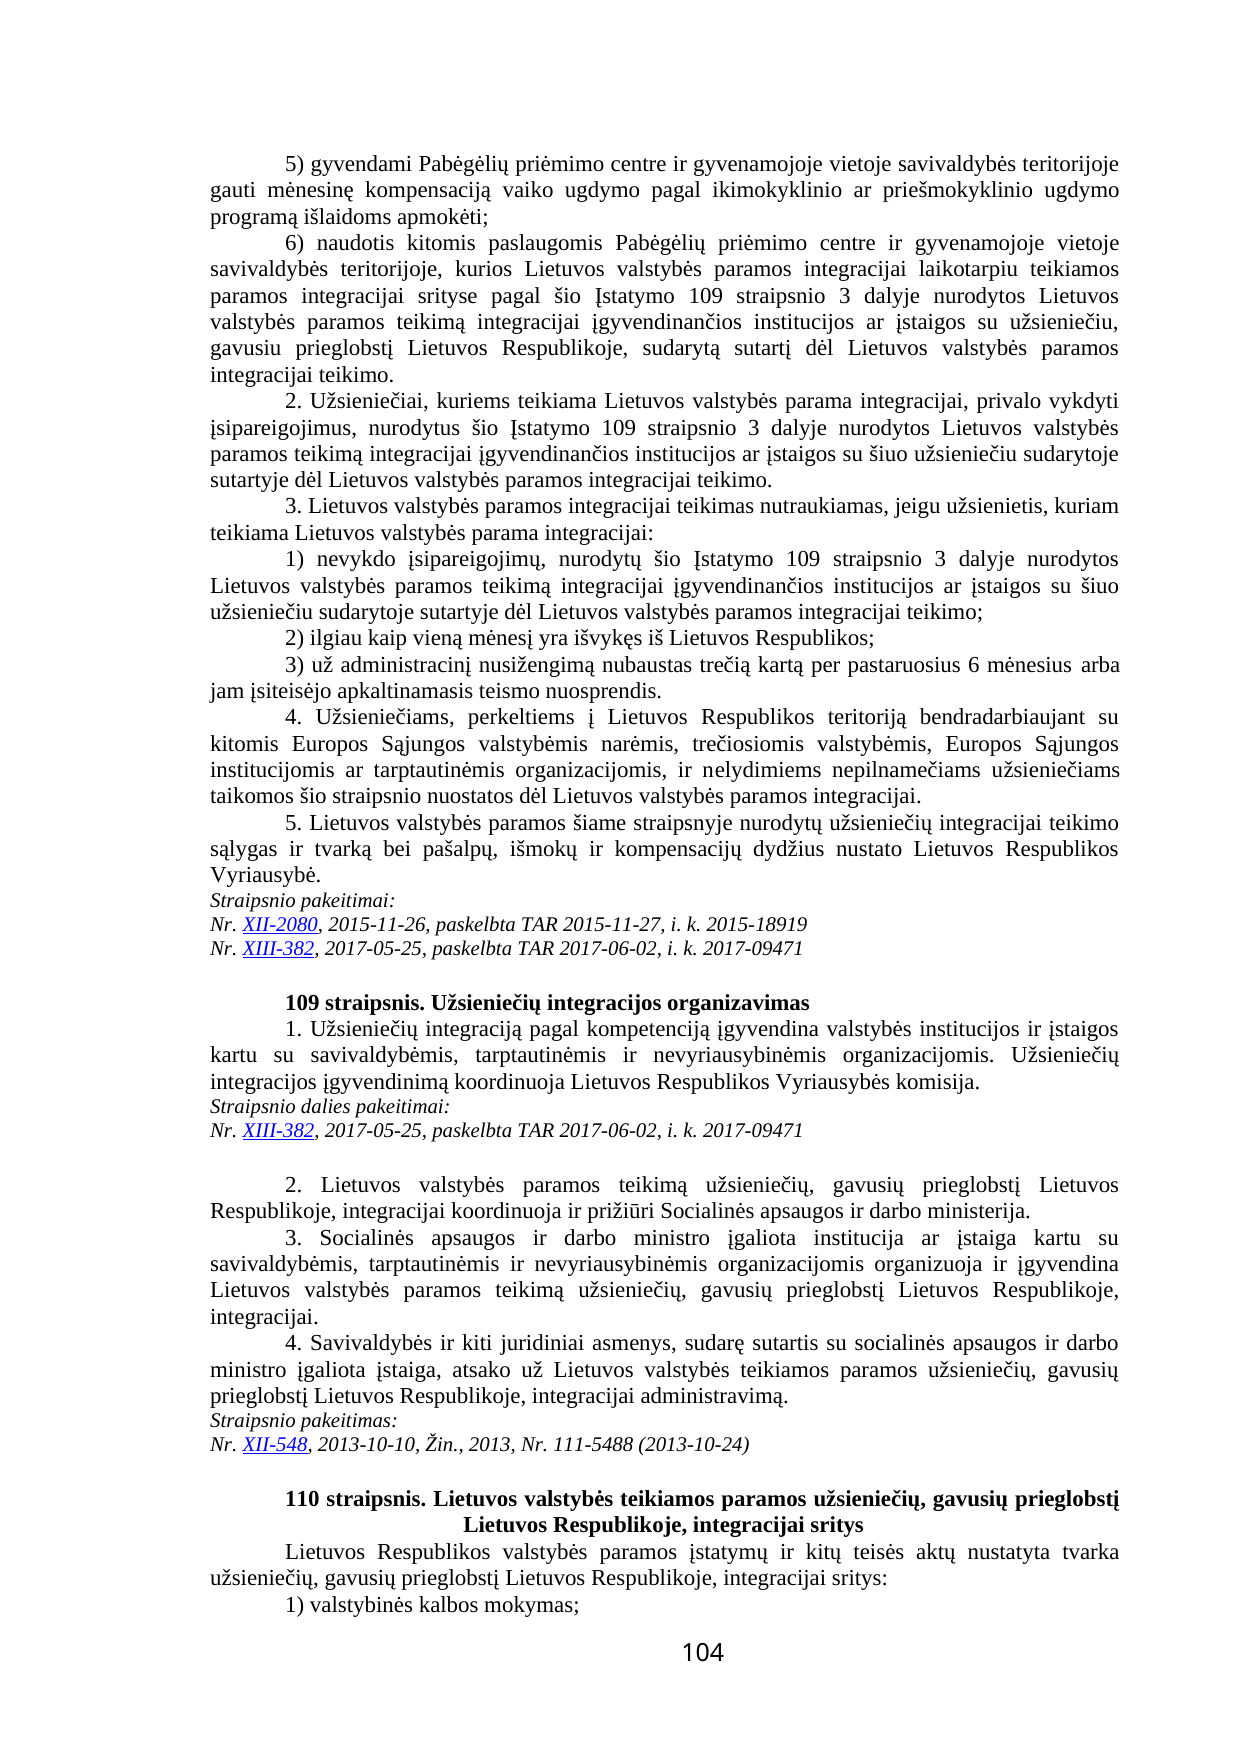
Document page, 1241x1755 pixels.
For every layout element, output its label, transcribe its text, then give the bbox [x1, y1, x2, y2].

text 110 straipsnis. Lietuvos valstybės teikiamos paramos užsieniečių, gavusių prieglobstį Lietuvos Respublikoje, integracijai sritys [285, 1485, 1120, 1538]
text 6) naudotis kitomis paslaugomis Pabėgėlių priėmimo centre ir gyvenamojoje vietoje savivaldybės teritorijoje, kurios Lietuvos valstybės paramos integracijai laikotarpiu teikiamos paramos integracijai srityse pagal šio Įstatymo 109 straipsnio 3 dalyje nurodytos Lietuvos valstybės paramos teikimą integracijai įgyvendinančios institucijos ar įstaigos su užsieniečiu, gavusiu prieglobstį Lietuvos Respublikoje, sudarytą sutartį dėl Lietuvos valstybės paramos integracijai teikimo. [210, 229, 1120, 387]
text Nr. XIII-382, 2017-05-25, paskelbta TAR 2017-06-02, i. k. 2017-09471 [210, 936, 1120, 960]
text 3) už administracinį nusižengimą nubaustas trečią kartą per pastaruosius 6 mėnesius arba jam įsiteisėjo apkaltinamasis teismo nuosprendis. [210, 651, 1120, 703]
text Nr. XII-548, 2013-10-10, Žin., 2013, Nr. 111-5488 (2013-10-24) [210, 1432, 1120, 1456]
text Straipsnio pakeitimai: [210, 888, 1120, 912]
text 4. Savivaldybės ir kiti juridiniai asmenys, sudarę sutartis su socialinės apsaugos ir darbo ministro įgaliota įstaiga, atsako už Lietuvos valstybės teikiamos paramos užsieniečių, gavusių prieglobstį Lietuvos Respublikoje, integracijai administravimą. [210, 1329, 1120, 1408]
text 2. Lietuvos valstybės paramos teikimą užsieniečių, gavusių prieglobstį Lietuvos Respublikoje, integracijai koordinuoja ir prižiūri Socialinės apsaugos ir darbo ministerija. [210, 1171, 1120, 1224]
text 109 straipsnis. Užsieniečių integracijos organizavimas [210, 989, 1120, 1015]
text 3. Socialinės apsaugos ir darbo ministro įgaliota institucija ar įstaiga kartu su savivaldybėmis, tarptautinėmis ir nevyriausybinėmis organizacijomis organizuoja ir įgyvendina Lietuvos valstybės paramos teikimą užsieniečių, gavusių prieglobstį Lietuvos Respublikoje, integracijai. [210, 1224, 1120, 1329]
text Straipsnio dalies pakeitimai: [210, 1094, 1120, 1118]
text Nr. XII-2080, 2015-11-26, paskelbta TAR 2015-11-27, i. k. 2015-18919 [210, 912, 1120, 936]
text Nr. XIII-382, 2017-05-25, paskelbta TAR 2017-06-02, i. k. 2017-09471 [210, 1118, 1120, 1142]
text 1) nevykdo įsipareigojimų, nurodytų šio Įstatymo 109 straipsnio 3 dalyje nurodytos Lietuvos valstybės paramos teikimą integracijai įgyvendinančios institucijos ar įstaigos su šiuo užsieniečiu sudarytoje sutartyje dėl Lietuvos valstybės paramos integracijai teikimo; [210, 545, 1120, 624]
text 5. Lietuvos valstybės paramos šiame straipsnyje nurodytų užsieniečių integracijai teikimo sąlygas ir tvarką bei pašalpų, išmokų ir kompensacijų dydžius nustato Lietuvos Respublikos Vyriausybė. [210, 809, 1120, 888]
text 1) valstybinės kalbos mokymas; [210, 1591, 1120, 1617]
text 4. Užsieniečiams, perkeltiems į Lietuvos Respublikos teritoriją bendradarbiaujant su kitomis Europos Sąjungos valstybėmis narėmis, trečiosiomis valstybėmis, Europos Sąjungos institucijomis ar tarptautinėmis organizacijomis, ir nelydimiems nepilnamečiams užsieniečiams taikomos šio straipsnio nuostatos dėl Lietuvos valstybės paramos integracijai. [210, 703, 1120, 809]
text 1. Užsieniečių integraciją pagal kompetenciją įgyvendina valstybės institucijos ir įstaigos kartu su savivaldybėmis, tarptautinėmis ir nevyriausybinėmis organizacijomis. Užsieniečių integracijos įgyvendinimą koordinuoja Lietuvos Respublikos Vyriausybės komisija. [210, 1015, 1120, 1094]
text 2. Užsieniečiai, kuriems teikiama Lietuvos valstybės parama integracijai, privalo vykdyti įsipareigojimus, nurodytus šio Įstatymo 109 straipsnio 3 dalyje nurodytos Lietuvos valstybės paramos teikimą integracijai įgyvendinančios institucijos ar įstaigos su šiuo užsieniečiu sudarytoje sutartyje dėl Lietuvos valstybės paramos integracijai teikimo. [210, 387, 1120, 493]
text 2) ilgiau kaip vieną mėnesį yra išvykęs iš Lietuvos Respublikos; [210, 624, 1120, 651]
text 3. Lietuvos valstybės paramos integracijai teikimas nutraukiamas, jeigu užsienietis, kuriam teikiama Lietuvos valstybės parama integracijai: [210, 493, 1120, 545]
text Straipsnio pakeitimas: [210, 1408, 1120, 1432]
text Lietuvos Respublikos valstybės paramos įstatymų ir kitų teisės aktų nustatyta tvarka užsieniečių, gavusių prieglobstį Lietuvos Respublikoje, integracijai sritys: [210, 1538, 1120, 1591]
text 5) gyvendami Pabėgėlių priėmimo centre ir gyvenamojoje vietoje savivaldybės teritorijoje gauti mėnesinę kompensaciją vaiko ugdymo pagal ikimokyklinio ar priešmokyklinio ugdymo programą išlaidoms apmokėti; [210, 150, 1120, 229]
